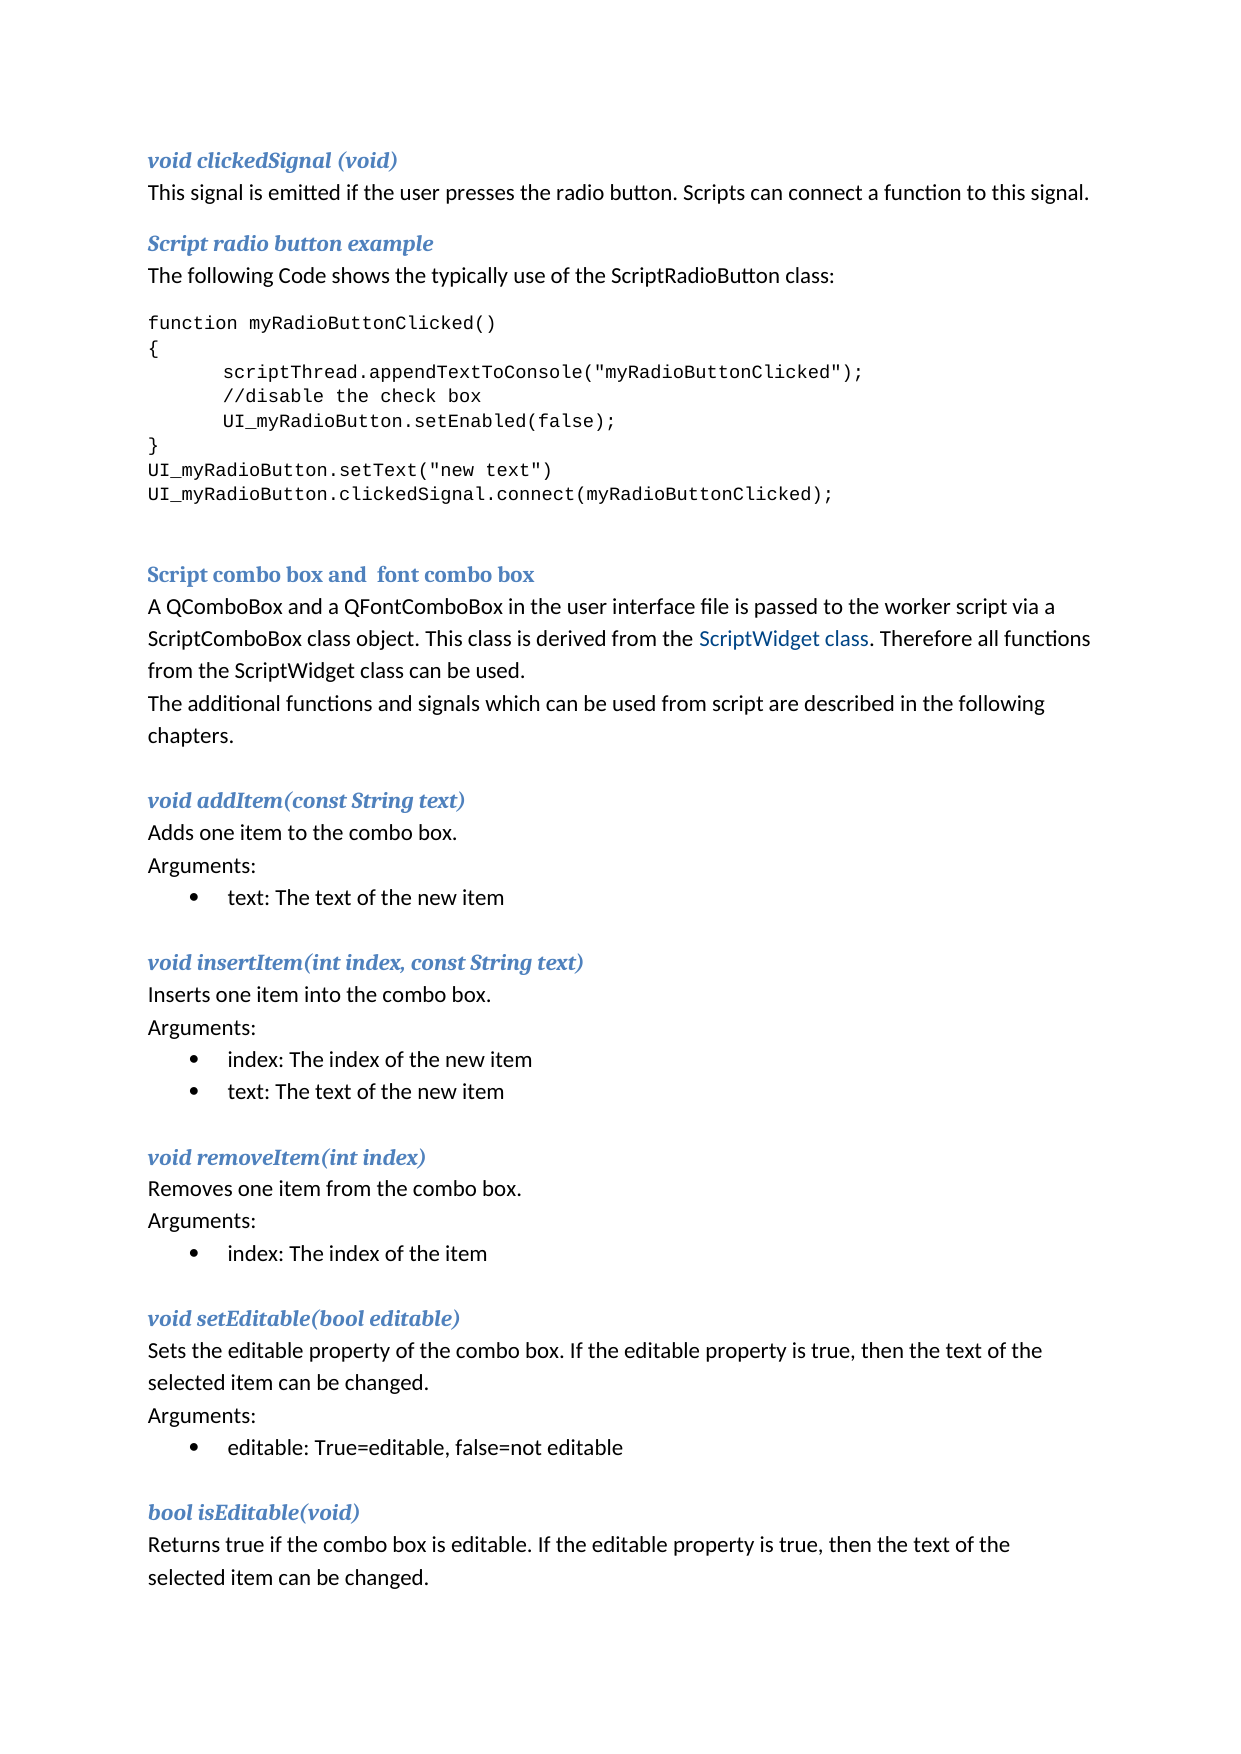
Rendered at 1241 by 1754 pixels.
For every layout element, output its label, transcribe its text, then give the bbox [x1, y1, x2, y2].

list editable: True=editable, false=not editable [190, 1433, 1093, 1461]
text A QComboBox and a QFontComboBox in the user interface file is passed to the worker script via a ScriptComboBox class object. This class is derived from the ScriptWidget class. Therefore all functions from the ScriptWidget class can be used. [148, 592, 1093, 685]
list text: The text of the new item [190, 883, 1093, 911]
subtitle Script combo box and font combo box [148, 562, 1093, 588]
text { [148, 338, 1093, 360]
text Arguments: [148, 1207, 1093, 1235]
text Returns true if the combo box is editable. If the editable property is true, then the text of the selected item can be changed. [148, 1530, 1093, 1591]
text Arguments: [148, 851, 1093, 879]
subtitle void clickedSignal (void) [148, 148, 1093, 174]
list index: The index of the item [190, 1239, 1093, 1267]
text Adds one item to the combo box. [148, 818, 1093, 847]
text The additional functions and signals which can be used from script are described in the following chapters. [148, 689, 1093, 749]
text Inserts one item into the combo box. [148, 980, 1093, 1008]
subtitle Script radio button example [148, 231, 1093, 257]
text scriptThread.appendTextToConsole("myRadioButtonClicked"); [148, 363, 1093, 384]
text UI_myRadioButton.setText("new text") [148, 460, 1093, 482]
subtitle void addItem(const String text) [148, 788, 1093, 815]
text //disable the check box [148, 387, 1093, 408]
text function myRadioButtonClicked() [148, 314, 1093, 335]
text Sets the editable property of the combo box. If the editable property is true, then the text of the selected item can be changed. [148, 1336, 1093, 1397]
list index: The index of the new item [190, 1045, 1093, 1073]
text UI_myRadioButton.setEnabled(false); [148, 412, 1093, 433]
text Arguments: [148, 1401, 1093, 1429]
subtitle void insertItem(int index, const String text) [148, 950, 1093, 977]
text This signal is emitted if the user presses the radio button. Scripts can connect a function to this signal. [148, 178, 1093, 206]
text Removes one item from the combo box. [148, 1174, 1093, 1202]
text Arguments: [148, 1013, 1093, 1041]
text UI_myRadioButton.clickedSignal.connect(myRadioButtonClicked); [148, 485, 1093, 506]
list text: The text of the new item [190, 1077, 1093, 1105]
text The following Code shows the typically use of the ScriptRadioButton class: [148, 261, 1093, 289]
subtitle bool isEditable(void) [148, 1500, 1093, 1527]
subtitle void removeItem(int index) [148, 1144, 1093, 1171]
text } [148, 436, 1093, 457]
subtitle void setEditable(bool editable) [148, 1306, 1093, 1332]
